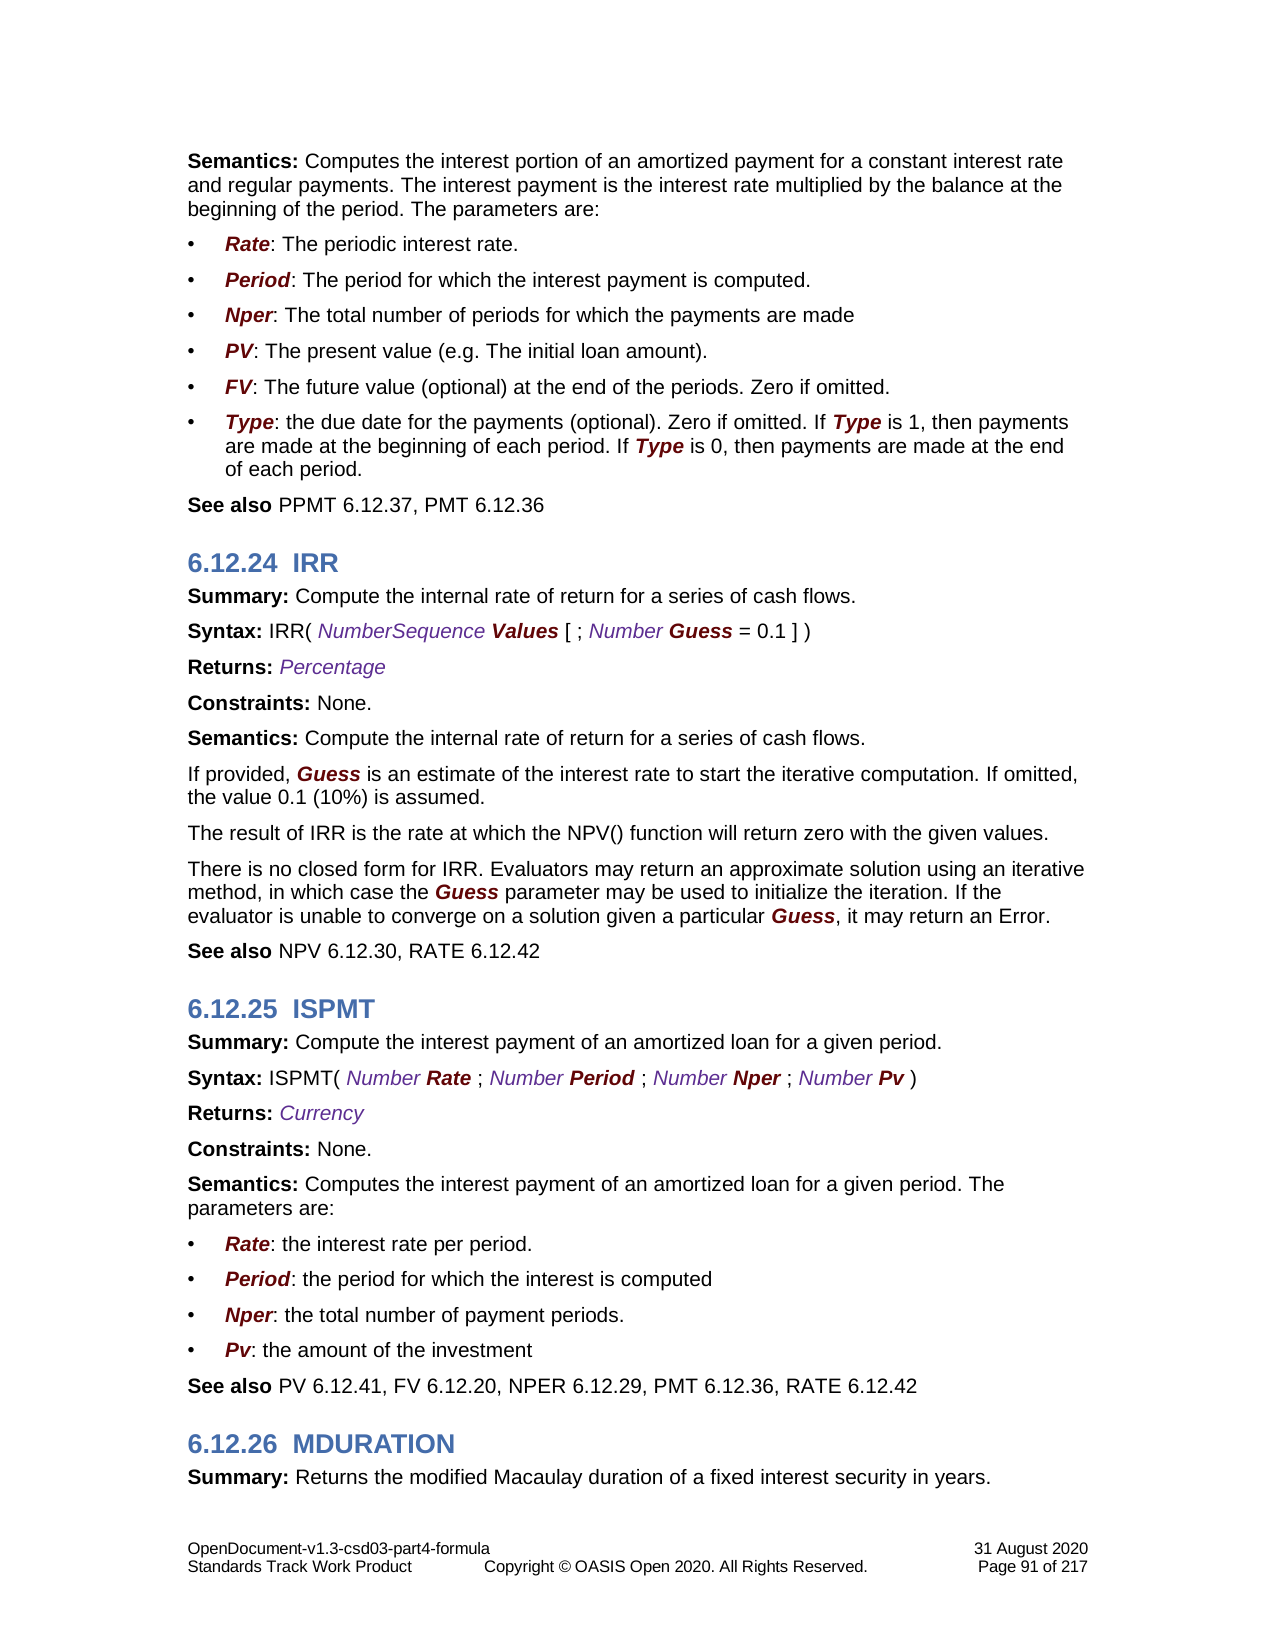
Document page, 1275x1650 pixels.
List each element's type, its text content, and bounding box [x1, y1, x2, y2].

text Constraints: None. [187, 691, 1088, 714]
subtitle MDURATION [187, 1429, 1088, 1459]
text Semantics: Computes the interest portion of an amortized payment for a constant interest rate and regular payments. The interest payment is the interest rate multiplied by the balance at the beginning of the period. The parameters are: [187, 150, 1088, 221]
text See also NPV 6.12.30, RATE 6.12.42 [187, 940, 1088, 963]
text Syntax: ISPMT( Number Rate ; Number Period ; Number Nper ; Number Pv ) [187, 1066, 1088, 1089]
text If provided, Guess is an estimate of the interest rate to start the iterative computation. If omitted, the value 0.1 (10%) is assumed. [187, 762, 1088, 809]
subtitle IRR [187, 548, 1088, 578]
list Nper: The total number of periods for which the payments are made [187, 304, 1088, 327]
list PV: The present value (e.g. The initial loan amount). [187, 339, 1088, 363]
text Syntax: IRR( NumberSequence Values [ ; Number Guess = 0.1 ] ) [187, 620, 1088, 643]
text Summary: Compute the interest payment of an amortized loan for a given period. [187, 1030, 1088, 1054]
list Rate: the interest rate per period. [187, 1232, 1088, 1256]
text See also PV 6.12.41, FV 6.12.20, NPER 6.12.29, PMT 6.12.36, RATE 6.12.42 [187, 1374, 1088, 1398]
list Period: The period for which the interest payment is computed. [187, 268, 1088, 292]
text Returns: Currency [187, 1102, 1088, 1125]
list Pv: the amount of the investment [187, 1339, 1088, 1362]
list Type: the due date for the payments (optional). Zero if omitted. If Type is 1, then payments are made at the beginning of each period. If Type is 0, then payments are made at the end of each period. [187, 411, 1088, 481]
text Summary: Compute the internal rate of return for a series of cash flows. [187, 584, 1088, 608]
text Constraints: None. [187, 1137, 1088, 1161]
list FV: The future value (optional) at the end of the periods. Zero if omitted. [187, 375, 1088, 399]
text Returns: Percentage [187, 655, 1088, 679]
list Nper: the total number of payment periods. [187, 1303, 1088, 1327]
list Rate: The periodic interest rate. [187, 233, 1088, 256]
text Summary: Returns the modified Macaulay duration of a fixed interest security in years. [187, 1465, 1088, 1489]
text There is no closed form for IRR. Evaluators may return an approximate solution using an iterative method, in which case the Guess parameter may be used to initialize the iteration. If the evaluator is unable to converge on a solution given a particular Guess, it may return an Error. [187, 857, 1088, 928]
text Semantics: Compute the internal rate of return for a series of cash flows. [187, 727, 1088, 750]
subtitle ISPMT [187, 994, 1088, 1024]
list Period: the period for which the interest is computed [187, 1268, 1088, 1291]
text See also PPMT 6.12.37, PMT 6.12.36 [187, 493, 1088, 517]
text Semantics: Computes the interest payment of an amortized loan for a given period. The parameters are: [187, 1173, 1088, 1220]
text The result of IRR is the rate at which the NPV() function will return zero with the given values. [187, 821, 1088, 845]
